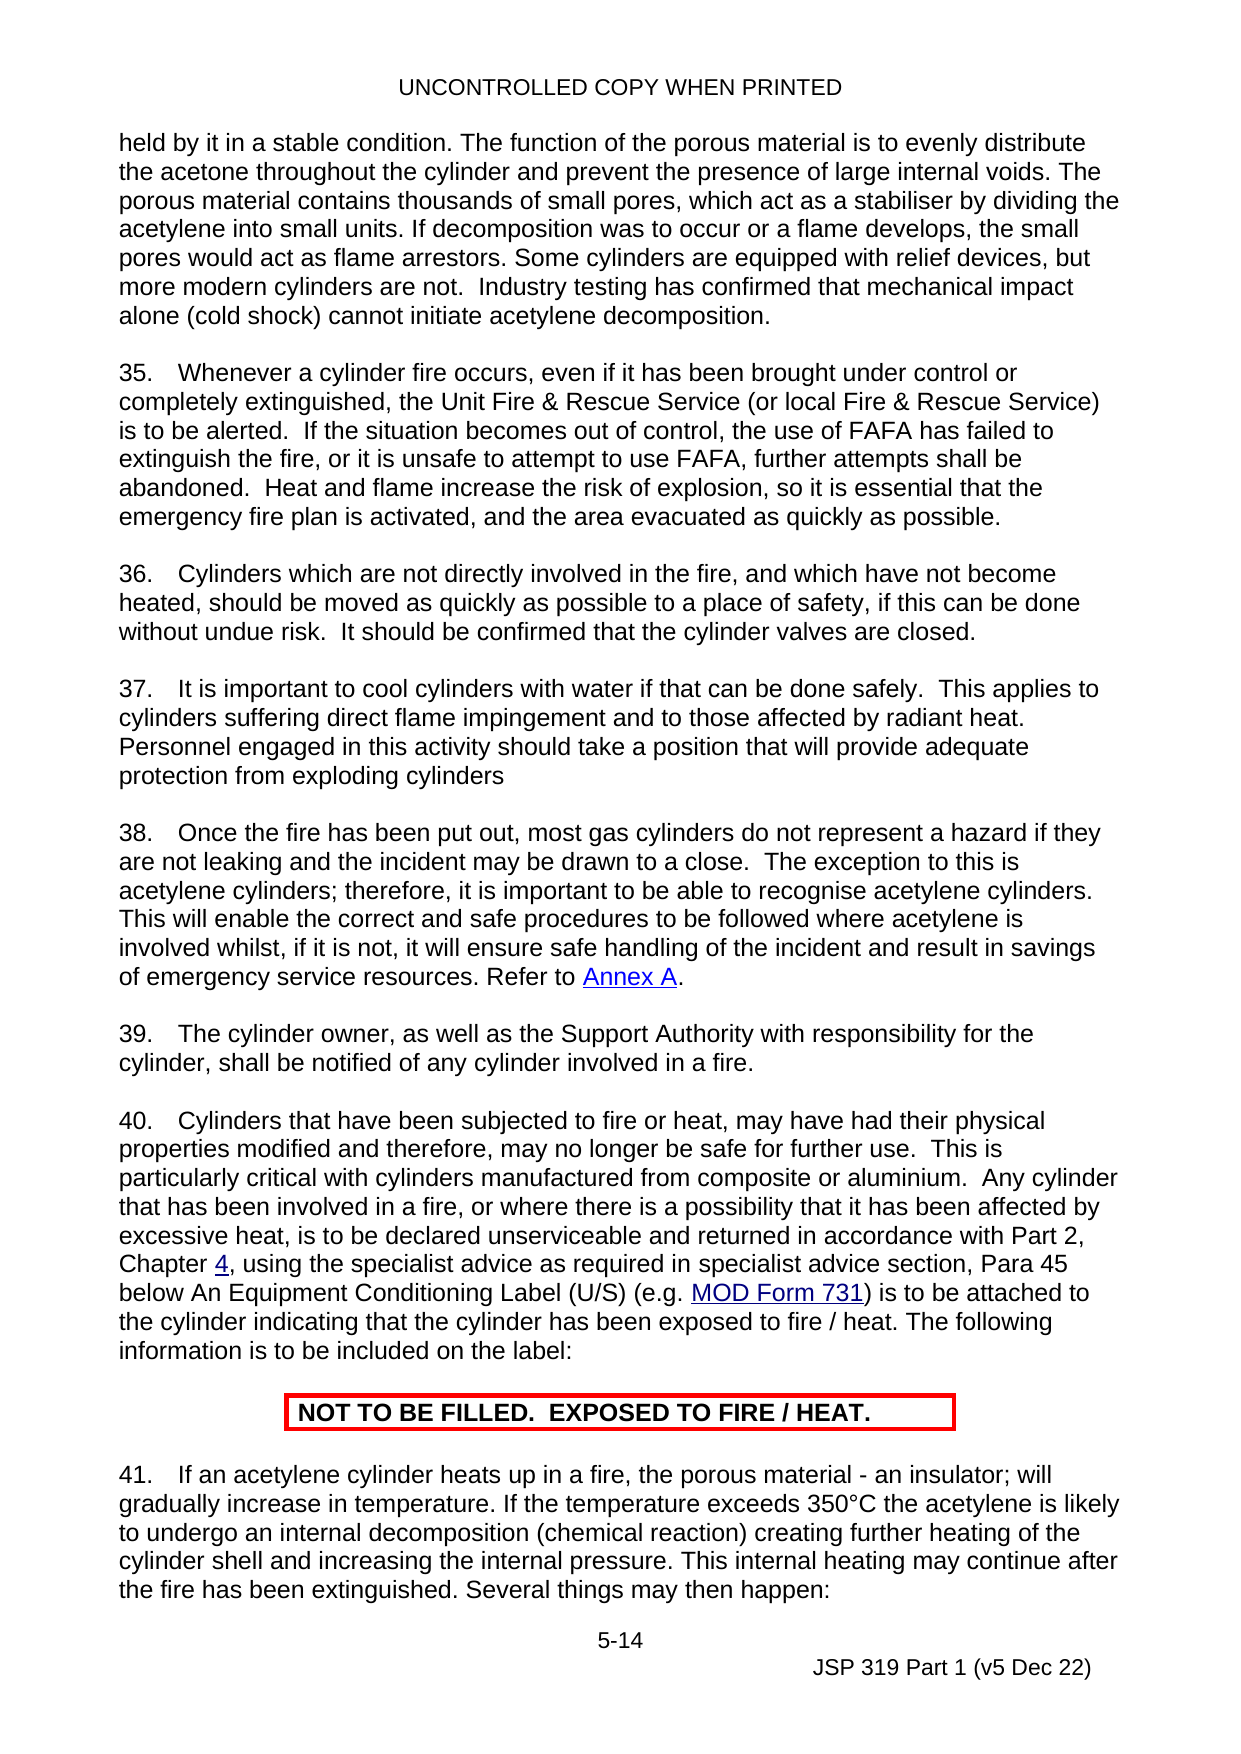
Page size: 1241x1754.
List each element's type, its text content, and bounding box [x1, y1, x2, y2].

table_header NOT TO BE FILLED. EXPOSED TO FIRE / HEAT. [289, 1398, 952, 1427]
list If an acetylene cylinder heats up in a fire, the porous material - an insulator; will gradually increase in temperature. If the temperature exceeds 350°C the acetylene is likely to undergo an internal decomposition (chemical reaction) creating further heating of the cylinder shell and increasing the internal pressure. This internal heating may continue after the fire has been extinguished. Several things may then happen: [118, 1460, 1122, 1604]
list It is important to cool cylinders with water if that can be done safely. This applies to cylinders suffering direct flame impingement and to those affected by radiant heat. Personnel engaged in this activity should take a position that will provide adequate protection from exploding cylinders [118, 674, 1122, 789]
list Whenever a cylinder fire occurs, even if it has been brought under control or completely extinguished, the Unit Fire & Rescue Service (or local Fire & Rescue Service) is to be alerted. If the situation becomes out of control, the use of FAFA has failed to extinguish the fire, or it is unsafe to attempt to use FAFA, further attempts shall be abandoned. Heat and flame increase the risk of explosion, so it is essential that the emergency fire plan is activated, and the area evacuated as quickly as possible. [118, 358, 1122, 531]
list Cylinders that have been subjected to fire or heat, may have had their physical properties modified and therefore, may no longer be safe for further use. This is particularly critical with cylinders manufactured from composite or aluminium. Any cylinder that has been involved in a fire, or where there is a possibility that it has been affected by excessive heat, is to be declared unserviceable and returned in accordance with Part 2, Chapter 4, using the specialist advice as required in specialist advice section, Para 45 below An Equipment Conditioning Label (U/S) (e.g. MOD Form 731) is to be attached to the cylinder indicating that the cylinder has been exposed to fire / heat. The following information is to be included on the label: [118, 1106, 1122, 1364]
list The cylinder owner, as well as the Support Authority with responsibility for the cylinder, shall be notified of any cylinder involved in a fire. [118, 1019, 1122, 1077]
list held by it in a stable condition. The function of the porous material is to evenly distribute the acetone throughout the cylinder and prevent the presence of large internal voids. The porous material contains thousands of small pores, which act as a stabiliser by dividing the acetylene into small units. If decomposition was to occur or a flame develops, the small pores would act as flame arrestors. Some cylinders are equipped with relief devices, but more modern cylinders are not. Industry testing has confirmed that mechanical impact alone (cold shock) cannot initiate acetylene decomposition. [118, 128, 1122, 329]
list Cylinders which are not directly involved in the fire, and which have not become heated, should be moved as quickly as possible to a place of safety, if this can be done without undue risk. It should be confirmed that the cylinder valves are closed. [118, 559, 1122, 646]
list Once the fire has been put out, most gas cylinders do not represent a hazard if they are not leaking and the incident may be drawn to a close. The exception to this is acetylene cylinders; therefore, it is important to be able to recognise acetylene cylinders. This will enable the correct and safe procedures to be followed where acetylene is involved whilst, if it is not, it will ensure safe handling of the incident and result in savings of emergency service resources. Refer to Annex A. [118, 818, 1122, 991]
